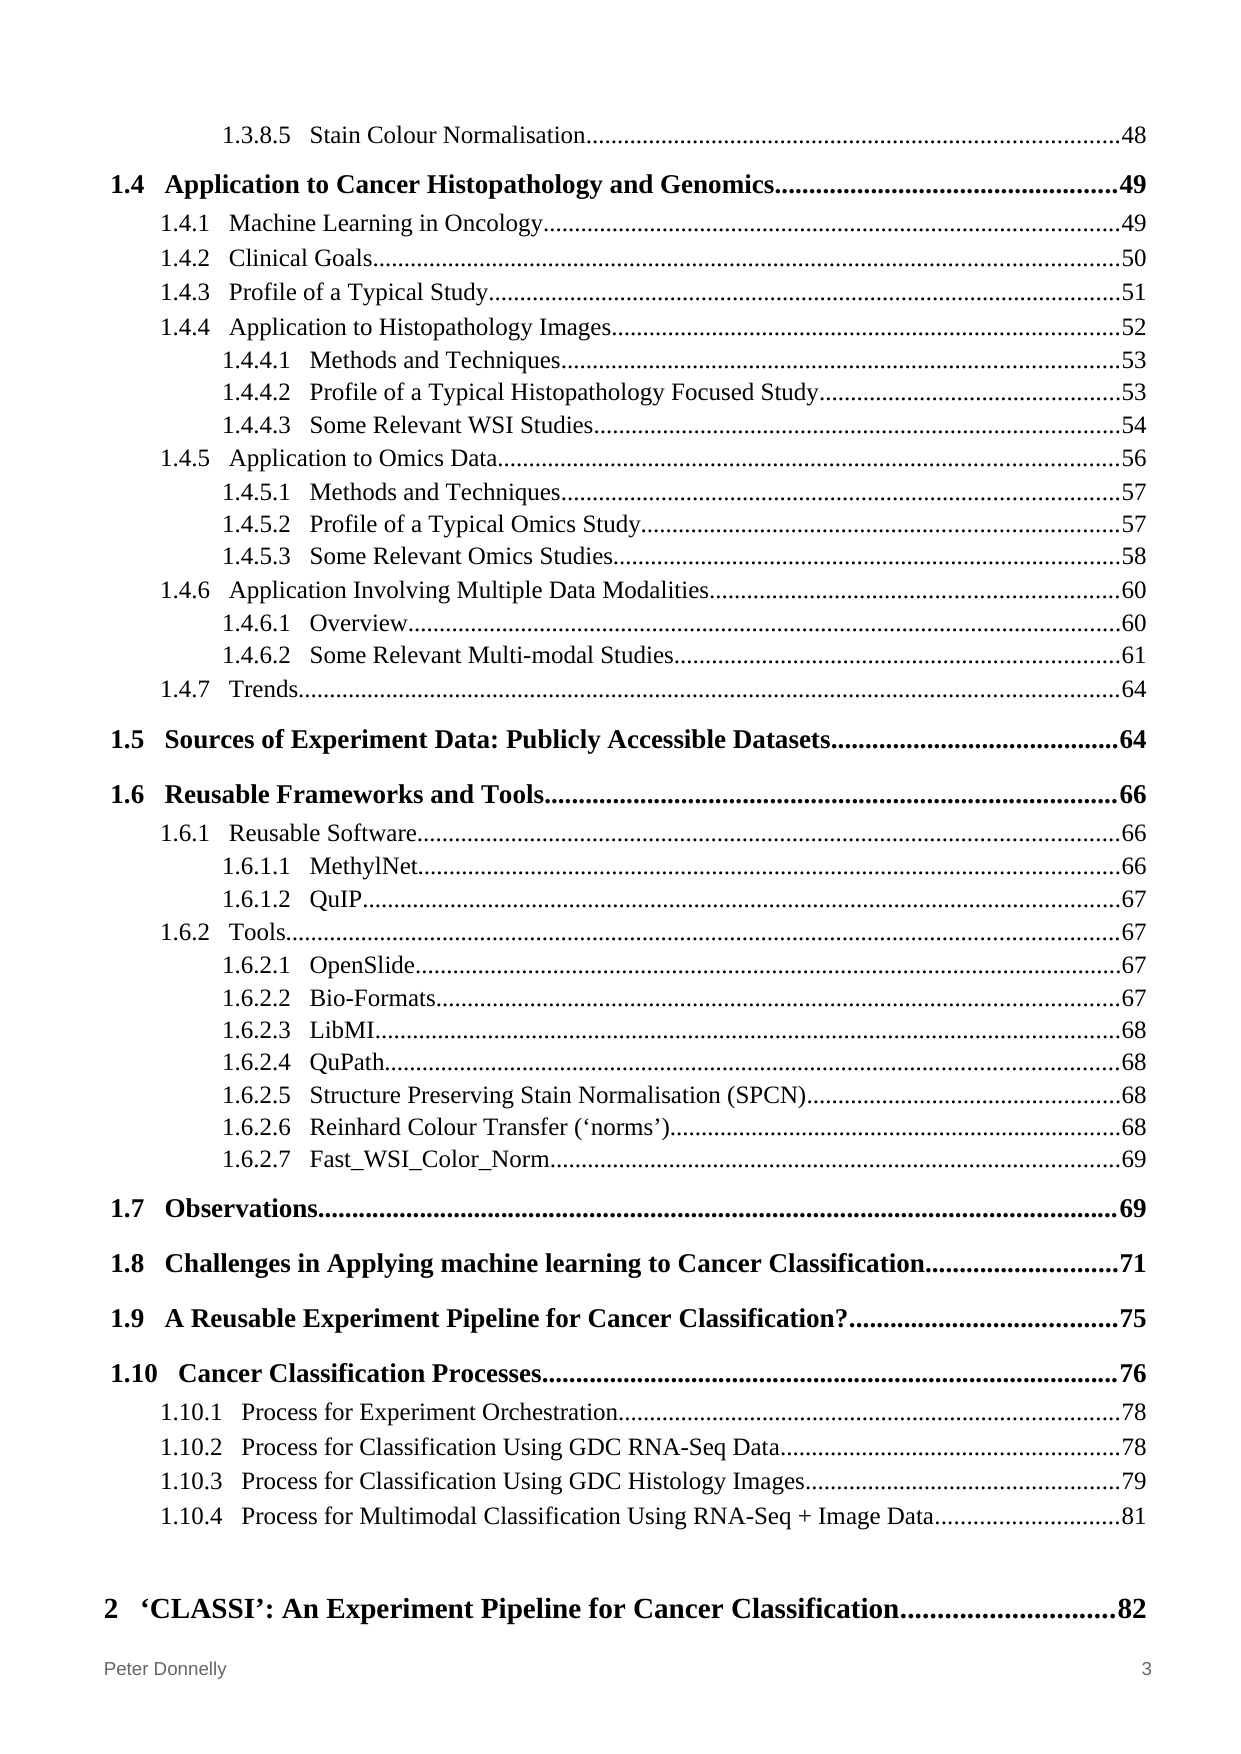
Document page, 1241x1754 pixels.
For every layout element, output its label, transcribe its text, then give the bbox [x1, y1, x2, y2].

text 1.4 Application to Cancer Histopathology and Genomics 49 [103, 168, 1146, 199]
text 1.5 Sources of Experiment Data: Publicly Accessible Datasets 64 [103, 723, 1146, 754]
text 1.4.3 Profile of a Typical Study 51 [154, 277, 1146, 306]
text 1.4.2 Clinical Goals 50 [154, 243, 1146, 271]
text 1.6.1 Reusable Software 66 [154, 818, 1146, 847]
text 1.6.2.5 Structure Preserving Stain Normalisation (SPCN) 68 [216, 1080, 1146, 1108]
text 1.4.6.2 Some Relevant Multi-modal Studies 61 [216, 640, 1146, 669]
text 1.6.1.2 QuIP 67 [216, 884, 1146, 912]
text 1.7 Observations 69 [103, 1193, 1146, 1224]
text 1.3.8.5 Stain Colour Normalisation 48 [216, 120, 1146, 148]
text 1.10 Cancer Classification Processes 76 [103, 1357, 1146, 1388]
text 1.4.5 Application to Omics Data 56 [154, 443, 1146, 472]
text 1.4.4.1 Methods and Techniques 53 [216, 345, 1146, 374]
text 1.4.5.1 Methods and Techniques 57 [216, 477, 1146, 505]
text 1.4.5.2 Profile of a Typical Omics Study 57 [216, 509, 1146, 538]
text 1.6.2.6 Reinhard Colour Transfer (‘norms’) 68 [216, 1112, 1146, 1141]
text 1.6 Reusable Frameworks and Tools 66 [103, 778, 1146, 809]
text 1.4.6.1 Overview 60 [216, 608, 1146, 637]
text 1.4.7 Trends 64 [154, 674, 1146, 703]
text 1.8 Challenges in Applying machine learning to Cancer Classification 71 [103, 1247, 1146, 1278]
text 1.4.1 Machine Learning in Oncology 49 [154, 208, 1146, 237]
text 1.6.2 Tools 67 [154, 917, 1146, 946]
text 1.10.4 Process for Multimodal Classification Using RNA-Seq + Image Data 81 [154, 1501, 1146, 1529]
text 1.4.4.3 Some Relevant WSI Studies 54 [216, 410, 1146, 438]
text 1.6.2.7 Fast_WSI_Color_Norm 69 [216, 1144, 1146, 1173]
text 1.4.4.2 Profile of a Typical Histopathology Focused Study 53 [216, 377, 1146, 406]
text 1.6.1.1 MethylNet 66 [216, 851, 1146, 880]
text 1.4.5.3 Some Relevant Omics Studies 58 [216, 541, 1146, 570]
text 1.6.2.4 QuPath 68 [216, 1047, 1146, 1076]
text 1.10.3 Process for Classification Using GDC Histology Images 79 [154, 1466, 1146, 1495]
text 1.10.2 Process for Classification Using GDC RNA-Seq Data 78 [154, 1432, 1146, 1460]
text 1.10.1 Process for Experiment Orchestration 78 [154, 1397, 1146, 1426]
text 2 ‘CLASSI’: An Experiment Pipeline for Cancer Classification 82 [103, 1591, 1146, 1625]
text 1.6.2.2 Bio-Formats 67 [216, 983, 1146, 1012]
text 1.6.2.1 OpenSlide 67 [216, 951, 1146, 979]
text 1.4.4 Application to Histopathology Images 52 [154, 312, 1146, 341]
text 1.6.2.3 LibMI 68 [216, 1015, 1146, 1044]
text 1.9 A Reusable Experiment Pipeline for Cancer Classification? 75 [103, 1302, 1146, 1333]
text 1.4.6 Application Involving Multiple Data Modalities 60 [154, 575, 1146, 603]
